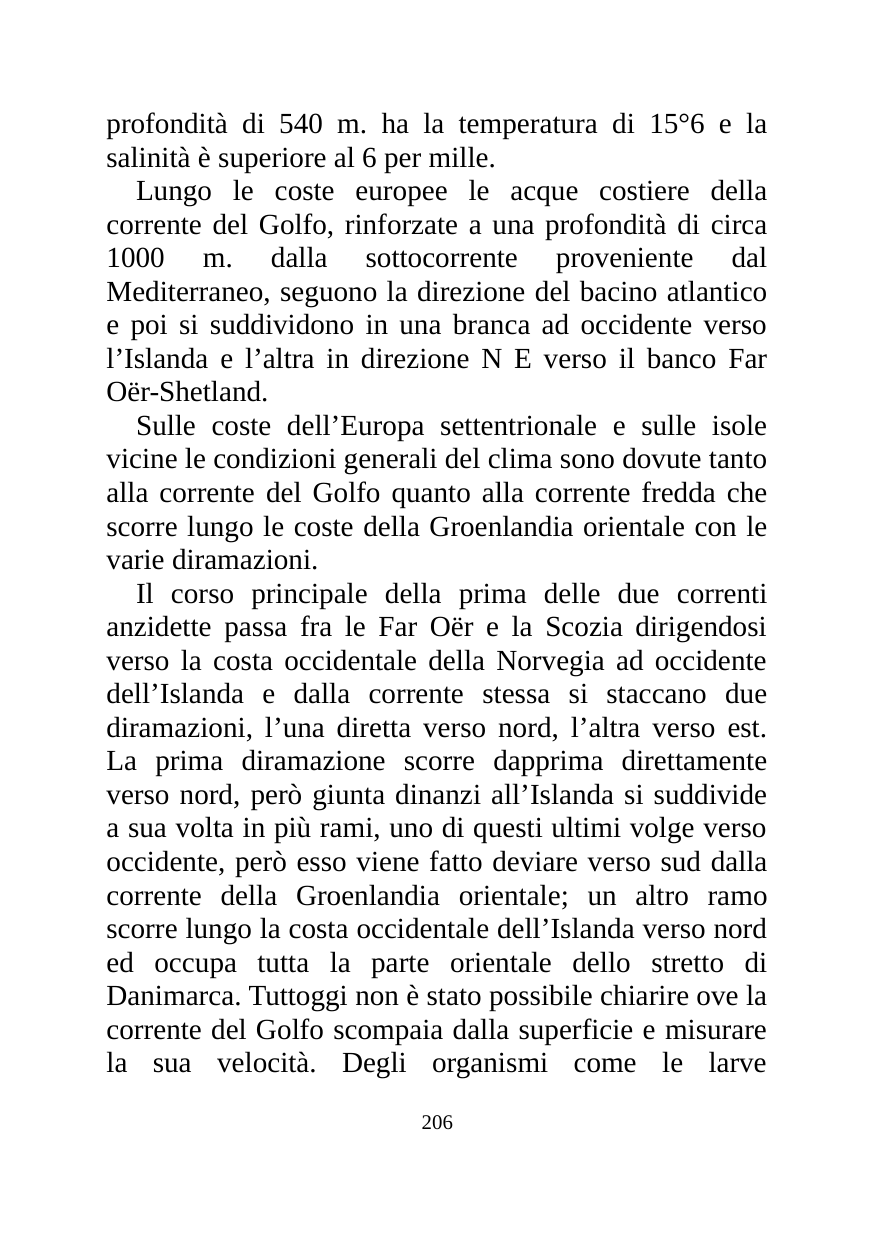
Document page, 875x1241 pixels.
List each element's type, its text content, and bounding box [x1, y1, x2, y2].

text Sulle coste dell’Europa settentrionale e sulle isole vicine le condizioni generali del clima sono dovute tanto alla corrente del Golfo quanto alla corrente fredda che scorre lungo le coste della Groenlandia orientale con le varie diramazioni. [106, 408, 768, 576]
text Il corso principale della prima delle due correnti anzidette passa fra le Far Oër e la Scozia dirigendosi verso la costa occidentale della Norvegia ad occidente dell’Islanda e dalla corrente stessa si staccano due diramazioni, l’una diretta verso nord, l’altra verso est. La prima diramazione scorre dapprima direttamente verso nord, però giunta dinanzi all’Islanda si suddivide a sua volta in più rami, uno di questi ultimi volge verso occidente, però esso viene fatto deviare verso sud dalla corrente della Groenlandia orientale; un altro ramo scorre lungo la costa occidentale dell’Islanda verso nord ed occupa tutta la parte orientale dello stretto di Danimarca. Tuttoggi non è stato possibile chiarire ove la corrente del Golfo scompaia dalla superficie e misurare la sua velocità. Degli organismi come le larve [106, 576, 768, 1079]
text profondità di 540 m. ha la temperatura di 15°6 e la salinità è superiore al 6 per mille. [106, 106, 768, 173]
text Lungo le coste europee le acque costiere della corrente del Golfo, rinforzate a una profondità di circa 1000 m. dalla sottocorrente proveniente dal Mediterraneo, seguono la direzione del bacino atlantico e poi si suddividono in una branca ad occidente verso l’Islanda e l’altra in direzione N E verso il banco Far Oër-Shetland. [106, 173, 768, 408]
